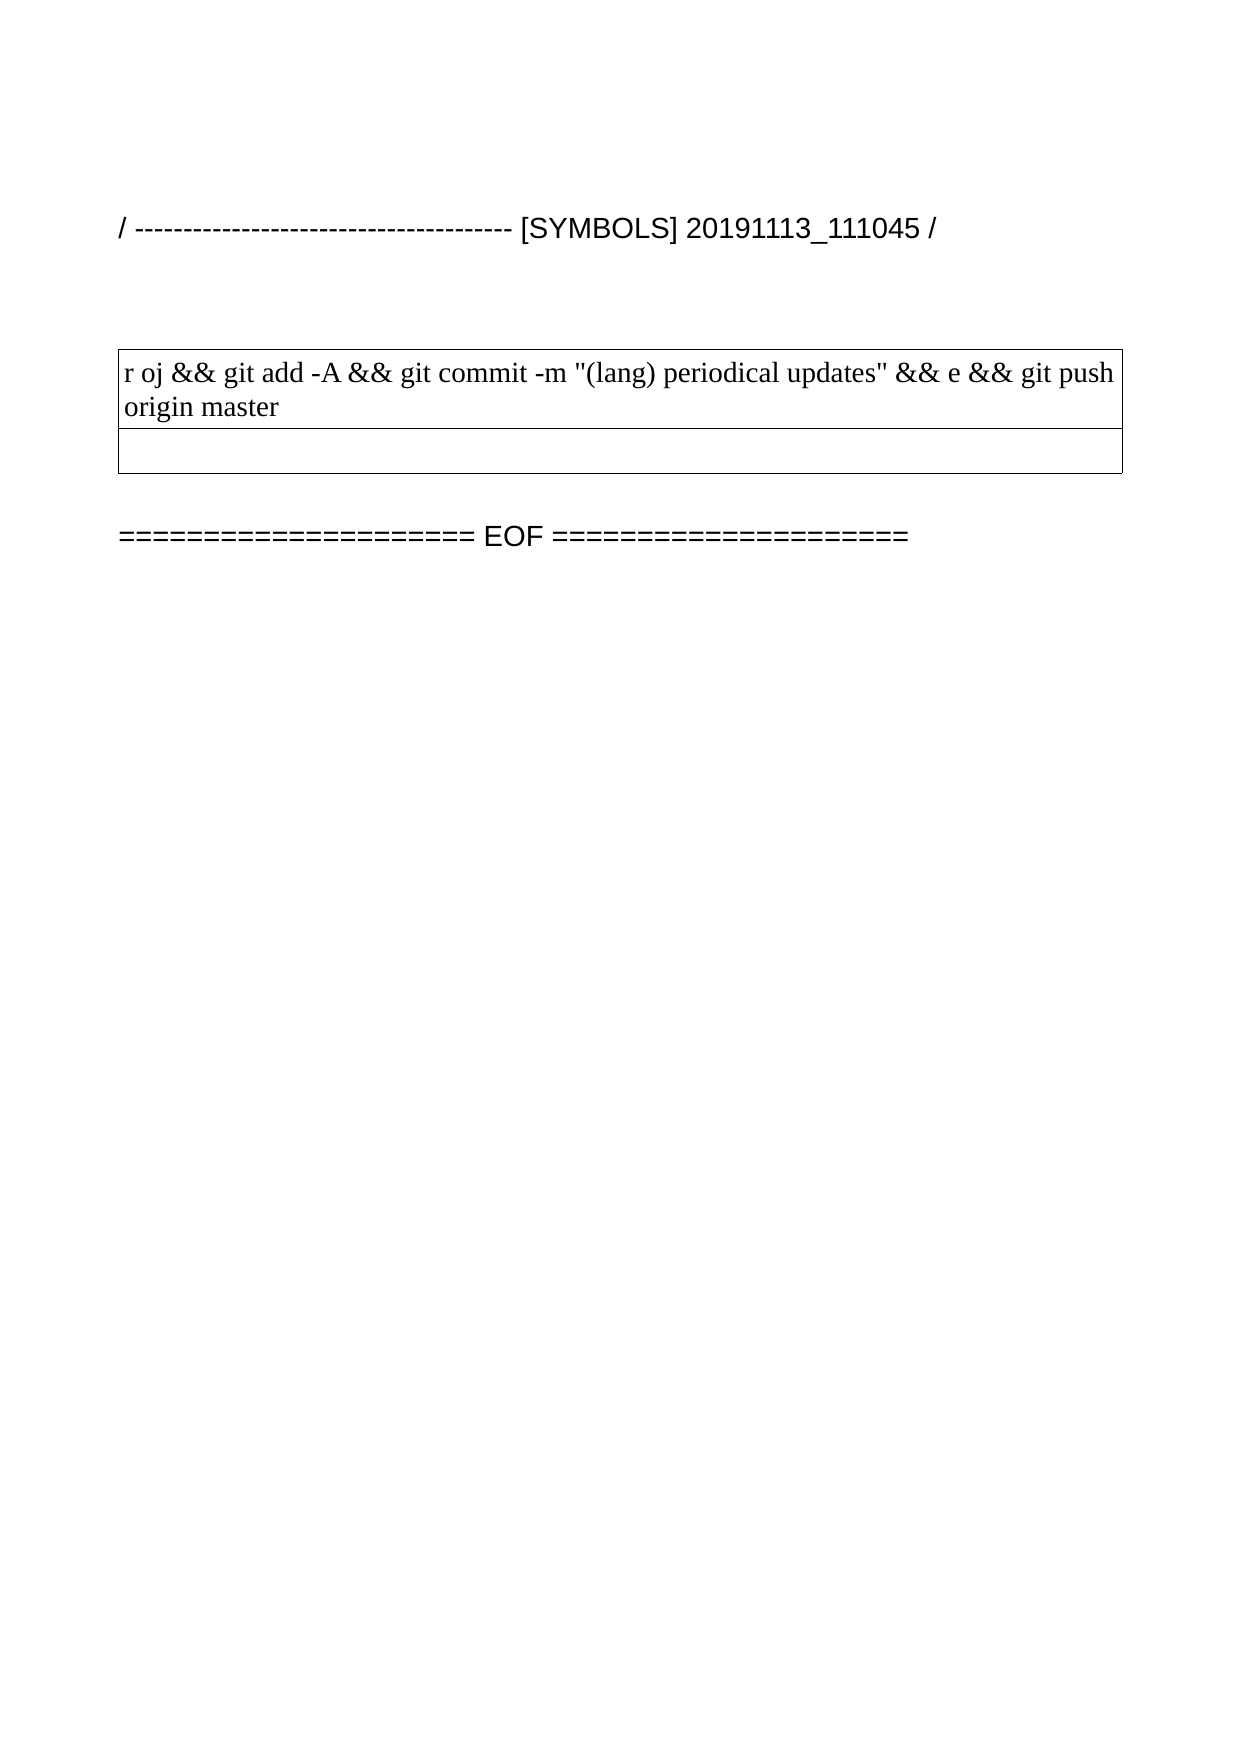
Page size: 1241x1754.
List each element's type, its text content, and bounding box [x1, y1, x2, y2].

text ===================== EOF ===================== [118, 519, 1122, 553]
table_cell [119, 429, 1122, 473]
table_header r oj && git add -A && git commit -m "(lang) periodical updates" && e && git push origin master [119, 350, 1122, 428]
text / --------------------------------------- [SYMBOLS] 20191113_111045 / [118, 211, 1122, 244]
